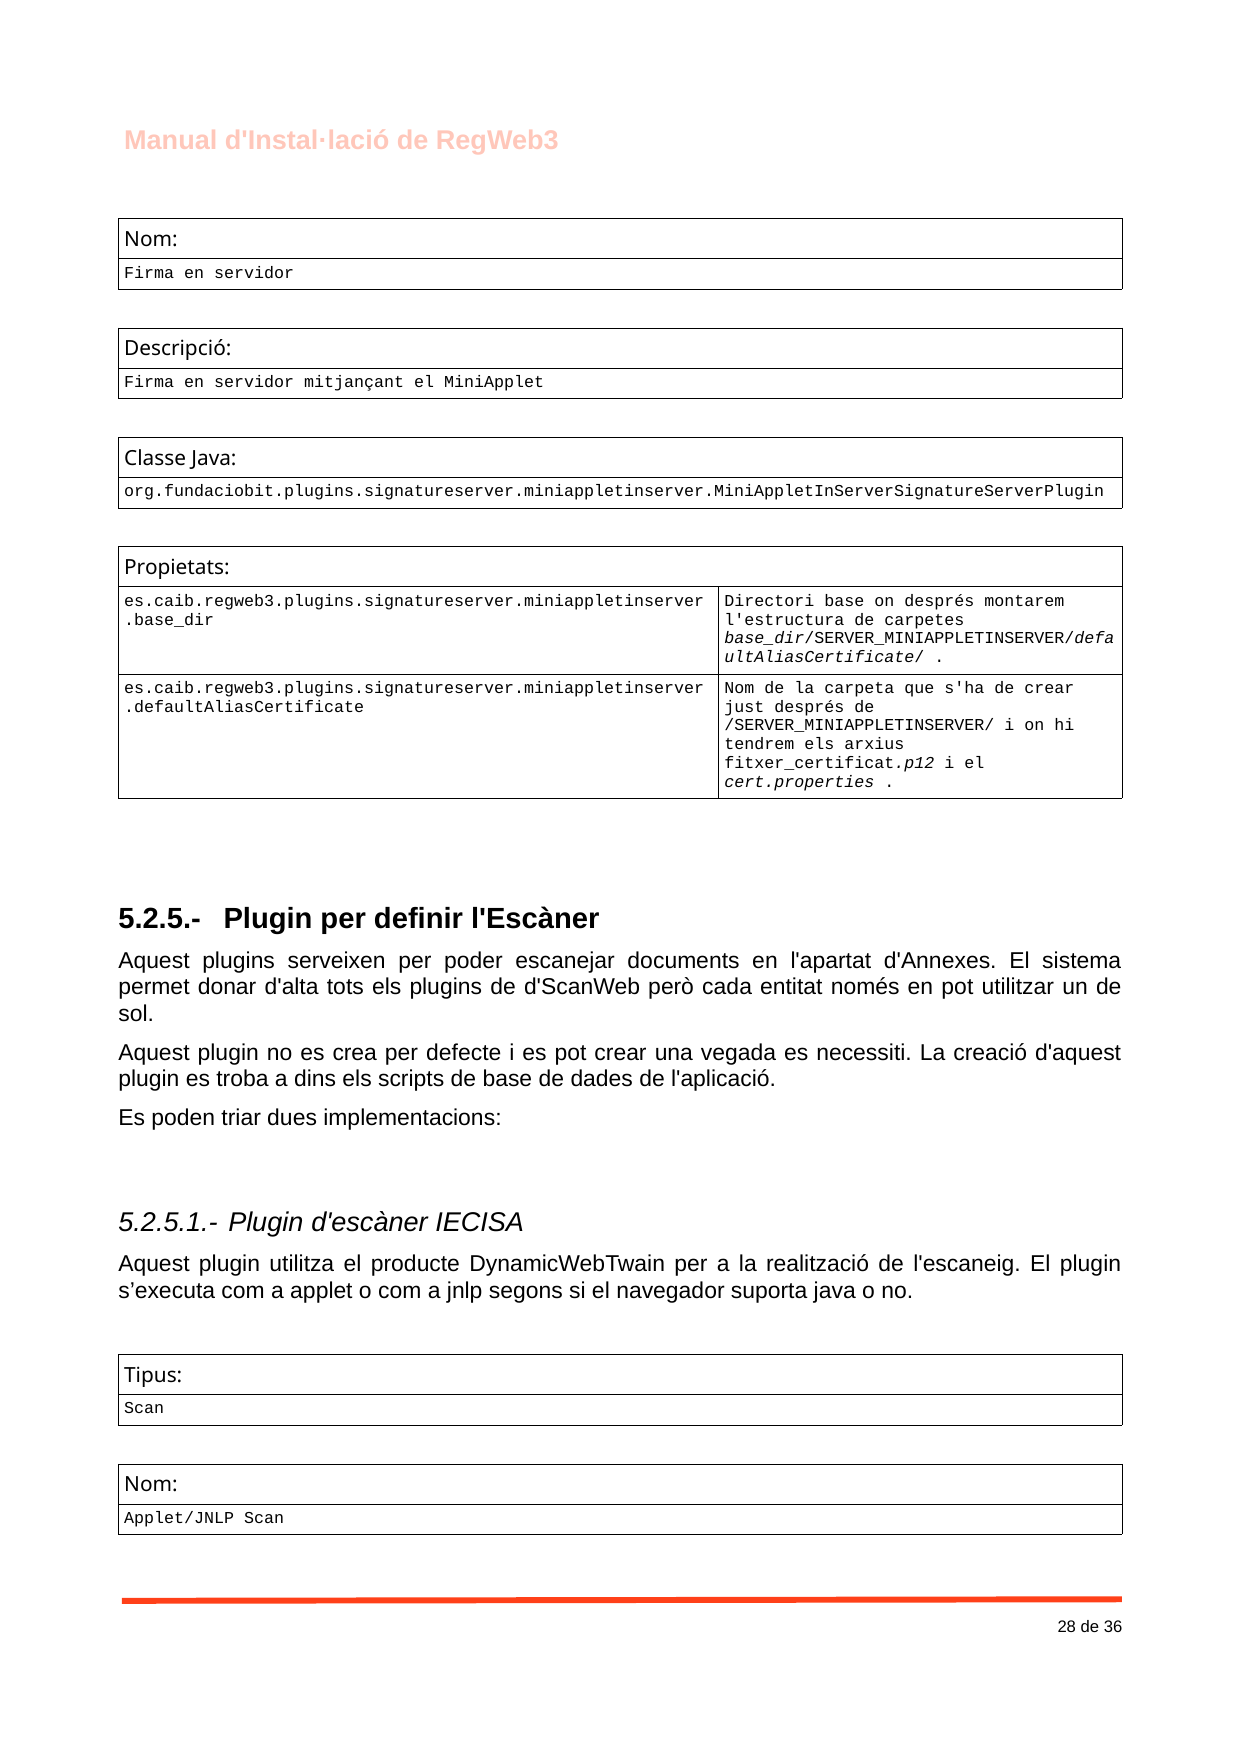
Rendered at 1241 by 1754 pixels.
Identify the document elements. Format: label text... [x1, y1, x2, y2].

table_cell Firma en servidor [119, 259, 1122, 289]
table_cell org.fundaciobit.plugins.signatureserver.miniappletinserver.MiniAppletInServerSignatureServerPlugin [119, 478, 1122, 507]
text Aquest plugins serveixen per poder escanejar documents en l'apartat d'Annexes. El sistema permet donar d'alta tots els plugins de d'ScanWeb però cada entitat només en pot utilitzar un de sol. [118, 947, 1122, 1026]
table_header Nom: [119, 219, 1122, 258]
table_cell Applet/JNLP Scan [119, 1505, 1122, 1534]
text Aquest plugin utilitza el producte DynamicWebTwain per a la realització de l'escaneig. El plugin s’executa com a applet o com a jnlp segons si el navegador suporta java o no. [118, 1250, 1122, 1303]
table_cell es.caib.regweb3.plugins.signatureserver.miniappletinserver.defaultAliasCertificate [119, 675, 718, 798]
table_cell Firma en servidor mitjançant el MiniApplet [119, 369, 1122, 398]
table_header Nom: [119, 1465, 1122, 1504]
table_header Propietats: [119, 547, 1122, 586]
table_header Tipus: [119, 1355, 1122, 1394]
text Es poden triar dues implementacions: [118, 1104, 1122, 1130]
table_cell Nom de la carpeta que s'ha de crear just després de /SERVER_MINIAPPLETINSERVER/ i on hi tendrem els arxius fitxer_certificat.p12 i el cert.properties . [719, 675, 1122, 798]
table_header Descripció: [119, 329, 1122, 368]
text Aquest plugin no es crea per defecte i es pot crear una vegada es necessiti. La creació d'aquest plugin es troba a dins els scripts de base de dades de l'aplicació. [118, 1038, 1122, 1091]
table_cell Scan [119, 1395, 1122, 1425]
subtitle Plugin d'escàner IECISA [118, 1206, 1122, 1238]
table_header Classe Java: [119, 438, 1122, 477]
subtitle Plugin per definir l'Escàner [118, 901, 1122, 934]
table_cell es.caib.regweb3.plugins.signatureserver.miniappletinserver.base_dir [119, 587, 718, 673]
table_cell Directori base on després montarem l'estructura de carpetes base_dir/SERVER_MINIAPPLETINSERVER/defaultAliasCertificate/ . [719, 587, 1122, 673]
